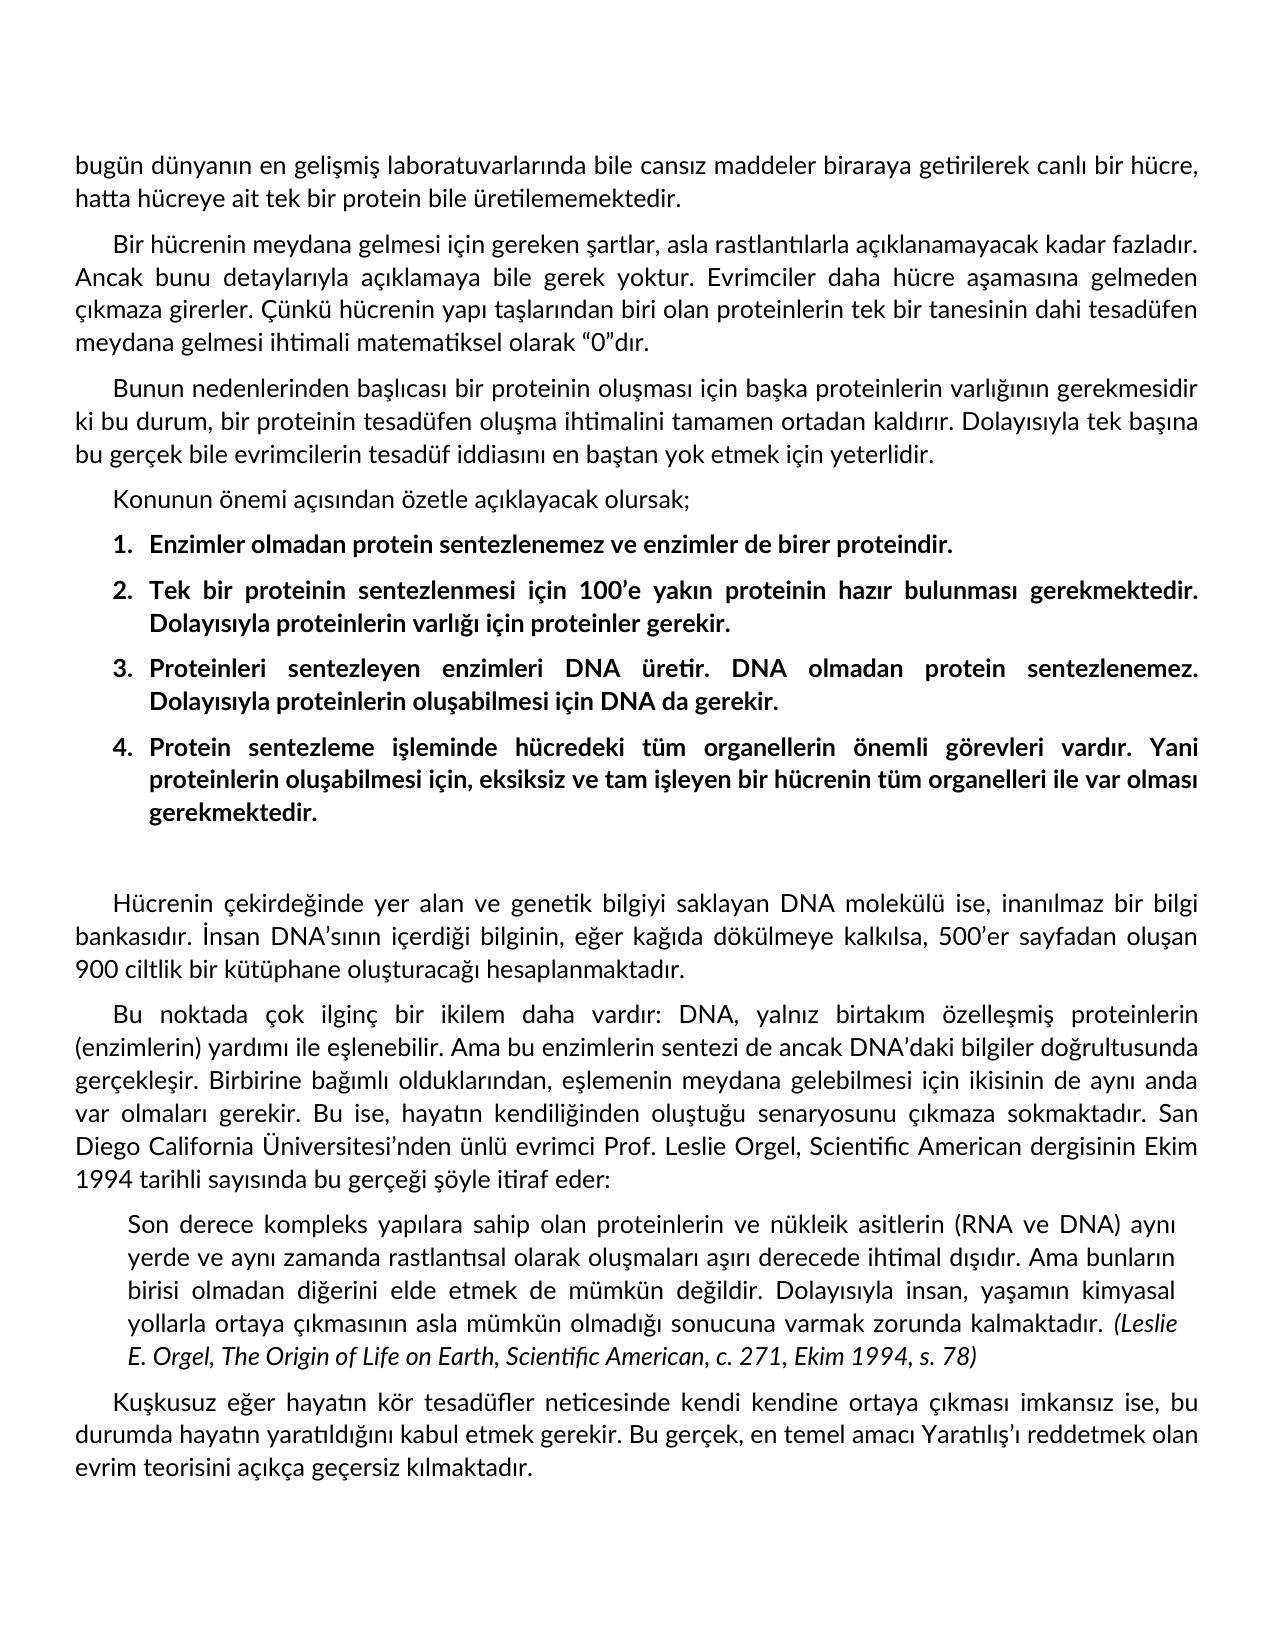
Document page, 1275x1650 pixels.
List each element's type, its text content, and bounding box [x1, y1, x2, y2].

text 1. Enzimler olmadan protein sentezlenemez ve enzimler de birer proteindir. [112, 529, 1200, 559]
text 3. Proteinleri sentezleyen enzimleri DNA üretir. DNA olmadan protein sentezlenemez. Dolayısıyla proteinlerin oluşabilmesi için DNA da gerekir. [112, 653, 1200, 716]
text Son derece kompleks yapılara sahip olan proteinlerin ve nükleik asitlerin (RNA ve DNA) aynı yerde ve aynı zamanda rastlantısal olarak oluşmaları aşırı derecede ihtimal dışıdır. Ama bunların birisi olmadan diğerini elde etmek de mümkün değildir. Dolayısıyla insan, yaşamın kimyasal yollarla ortaya çıkmasının asla mümkün olmadığı sonucuna varmak zorunda kalmaktadır. (Leslie E. Orgel, The Origin of Life on Earth, Scientific American, c. 271, Ekim 1994, s. 78) [127, 1209, 1177, 1371]
text Konunun önemi açısından özetle açıklayacak olursak; [75, 484, 1200, 514]
text 2. Tek bir proteinin sentezlenmesi için 100’e yakın proteinin hazır bulunması gerekmektedir. Dolayısıyla proteinlerin varlığı için proteinler gerekir. [112, 574, 1200, 637]
text Bir hücrenin meydana gelmesi için gereken şartlar, asla rastlantılarla açıklanamayacak kadar fazladır. Ancak bunu detaylarıyla açıklamaya bile gerek yoktur. Evrimciler daha hücre aşamasına gelmeden çıkmaza girerler. Çünkü hücrenin yapı taşlarından biri olan proteinlerin tek bir tanesinin dahi tesadüfen meydana gelmesi ihtimali matematiksel olarak “0”dır. [75, 228, 1200, 357]
text Bunun nedenlerinden başlıcası bir proteinin oluşması için başka proteinlerin varlığının gerekmesidir ki bu durum, bir proteinin tesadüfen oluşma ihtimalini tamamen ortadan kaldırır. Dolayısıyla tek başına bu gerçek bile evrimcilerin tesadüf iddiasını en baştan yok etmek için yeterlidir. [75, 372, 1200, 468]
text Bu noktada çok ilginç bir ikilem daha vardır: DNA, yalnız birtakım özelleşmiş proteinlerin (enzimlerin) yardımı ile eşlenebilir. Ama bu enzimlerin sentezi de ancak DNA’daki bilgiler doğrultusunda gerçekleşir. Birbirine bağımlı olduklarından, eşlemenin meydana gelebilmesi için ikisinin de aynı anda var olmaları gerekir. Bu ise, hayatın kendiliğinden oluştuğu senaryosunu çıkmaza sokmaktadır. San Diego California Üniversitesi’nden ünlü evrimci Prof. Leslie Orgel, Scientific American dergisinin Ekim 1994 tarihli sayısında bu gerçeği şöyle itiraf eder: [75, 999, 1200, 1194]
text 4. Protein sentezleme işleminde hücredeki tüm organellerin önemli görevleri vardır. Yani proteinlerin oluşabilmesi için, eksiksiz ve tam işleyen bir hücrenin tüm organelleri ile var olması gerekmektedir. [112, 731, 1200, 827]
text Hücrenin çekirdeğinde yer alan ve genetik bilgiyi saklayan DNA molekülü ise, inanılmaz bir bilgi bankasıdır. İnsan DNA’sının içerdiği bilginin, eğer kağıda dökülmeye kalkılsa, 500’er sayfadan oluşan 900 ciltlik bir kütüphane oluşturacağı hesaplanmaktadır. [75, 888, 1200, 984]
text bugün dünyanın en gelişmiş laboratuvarlarında bile cansız maddeler biraraya getirilerek canlı bir hücre, hatta hücreye ait tek bir protein bile üretilememektedir. [75, 150, 1200, 213]
text Kuşkusuz eğer hayatın kör tesadüfler neticesinde kendi kendine ortaya çıkması imkansız ise, bu durumda hayatın yaratıldığını kabul etmek gerekir. Bu gerçek, en temel amacı Yaratılış’ı reddetmek olan evrim teorisini açıkça geçersiz kılmaktadır. [75, 1386, 1200, 1482]
